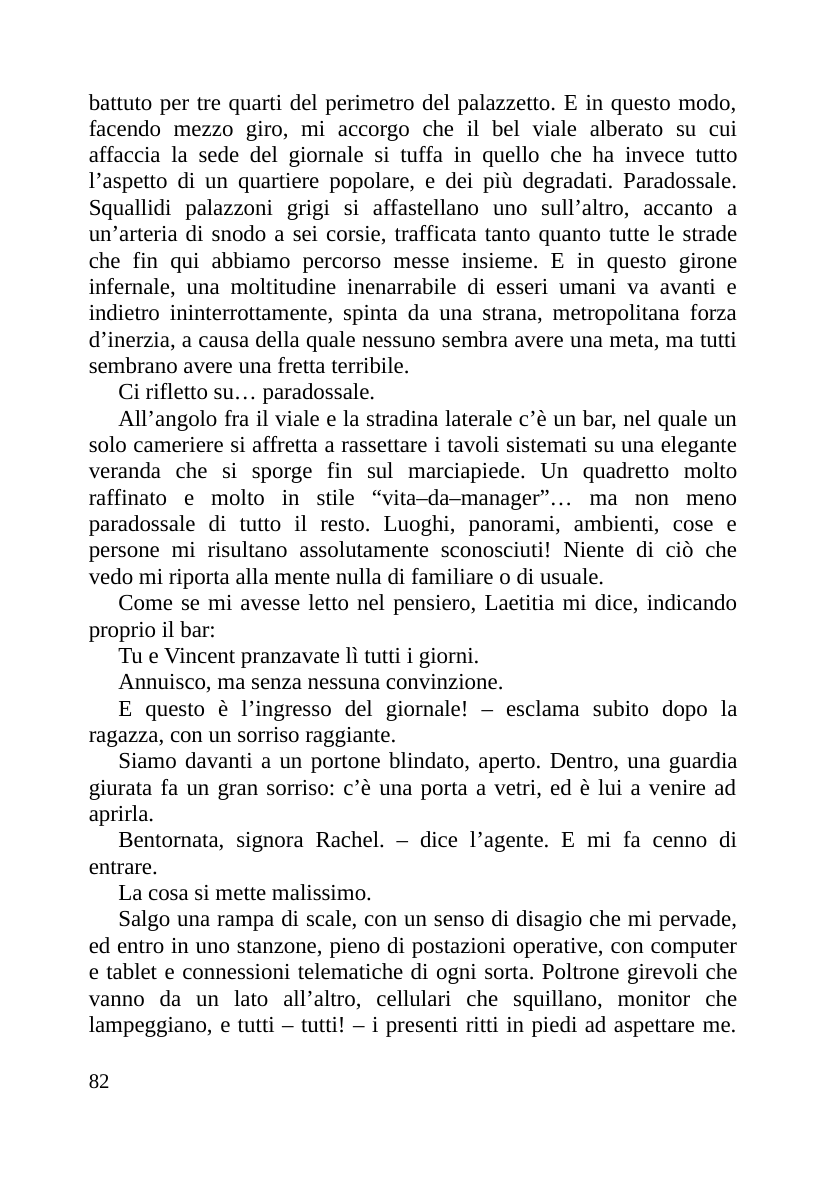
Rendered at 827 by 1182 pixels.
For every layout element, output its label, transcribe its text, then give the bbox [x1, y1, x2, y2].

text La cosa si mette malissimo. [88, 879, 738, 906]
text Tu e Vincent pranzavate lì tutti i giorni. [88, 642, 738, 668]
text Siamo davanti a un portone blindato, aperto. Dentro, una guardia giurata fa un gran sorriso: c’è una porta a vetri, ed è lui a venire ad aprirla. [88, 747, 738, 826]
text battuto per tre quarti del perimetro del palazzetto. E in questo modo, facendo mezzo giro, mi accorgo che il bel viale alberato su cui affaccia la sede del giornale si tuffa in quello che ha invece tutto l’aspetto di un quartiere popolare, e dei più degradati. Paradossale. Squallidi palazzoni grigi si affastellano uno sull’altro, accanto a un’arteria di snodo a sei corsie, trafficata tanto quanto tutte le strade che fin qui abbiamo percorso messe insieme. E in questo girone infernale, una moltitudine inenarrabile di esseri umani va avanti e indietro ininterrottamente, spinta da una strana, metropolitana forza d’inerzia, a causa della quale nessuno sembra avere una meta, ma tutti sembrano avere una fretta terribile. [88, 88, 738, 378]
text All’angolo fra il viale e la stradina laterale c’è un bar, nel quale un solo cameriere si affretta a rassettare i tavoli sistemati su una elegante veranda che si sporge fin sul marciapiede. Un quadretto molto raffinato e molto in stile “vita–da–manager”… ma non meno paradossale di tutto il resto. Luoghi, panorami, ambienti, cose e persone mi risultano assolutamente sconosciuti! Niente di ciò che vedo mi riporta alla mente nulla di familiare o di usuale. [88, 405, 738, 589]
text Bentornata, signora Rachel. – dice l’agente. E mi fa cenno di entrare. [88, 826, 738, 879]
text Ci rifletto su… paradossale. [88, 378, 738, 405]
text E questo è l’ingresso del giornale! – esclama subito dopo la ragazza, con un sorriso raggiante. [88, 695, 738, 747]
text Salgo una rampa di scale, con un senso di disagio che mi pervade, ed entro in uno stanzone, pieno di postazioni operative, con computer e tablet e connessioni telematiche di ogni sorta. Poltrone girevoli che vanno da un lato all’altro, cellulari che squillano, monitor che lampeggiano, e tutti – tutti! – i presenti ritti in piedi ad aspettare me. [88, 906, 738, 1037]
text Annuisco, ma senza nessuna convinzione. [88, 668, 738, 695]
text Come se mi avesse letto nel pensiero, Laetitia mi dice, indicando proprio il bar: [88, 589, 738, 642]
